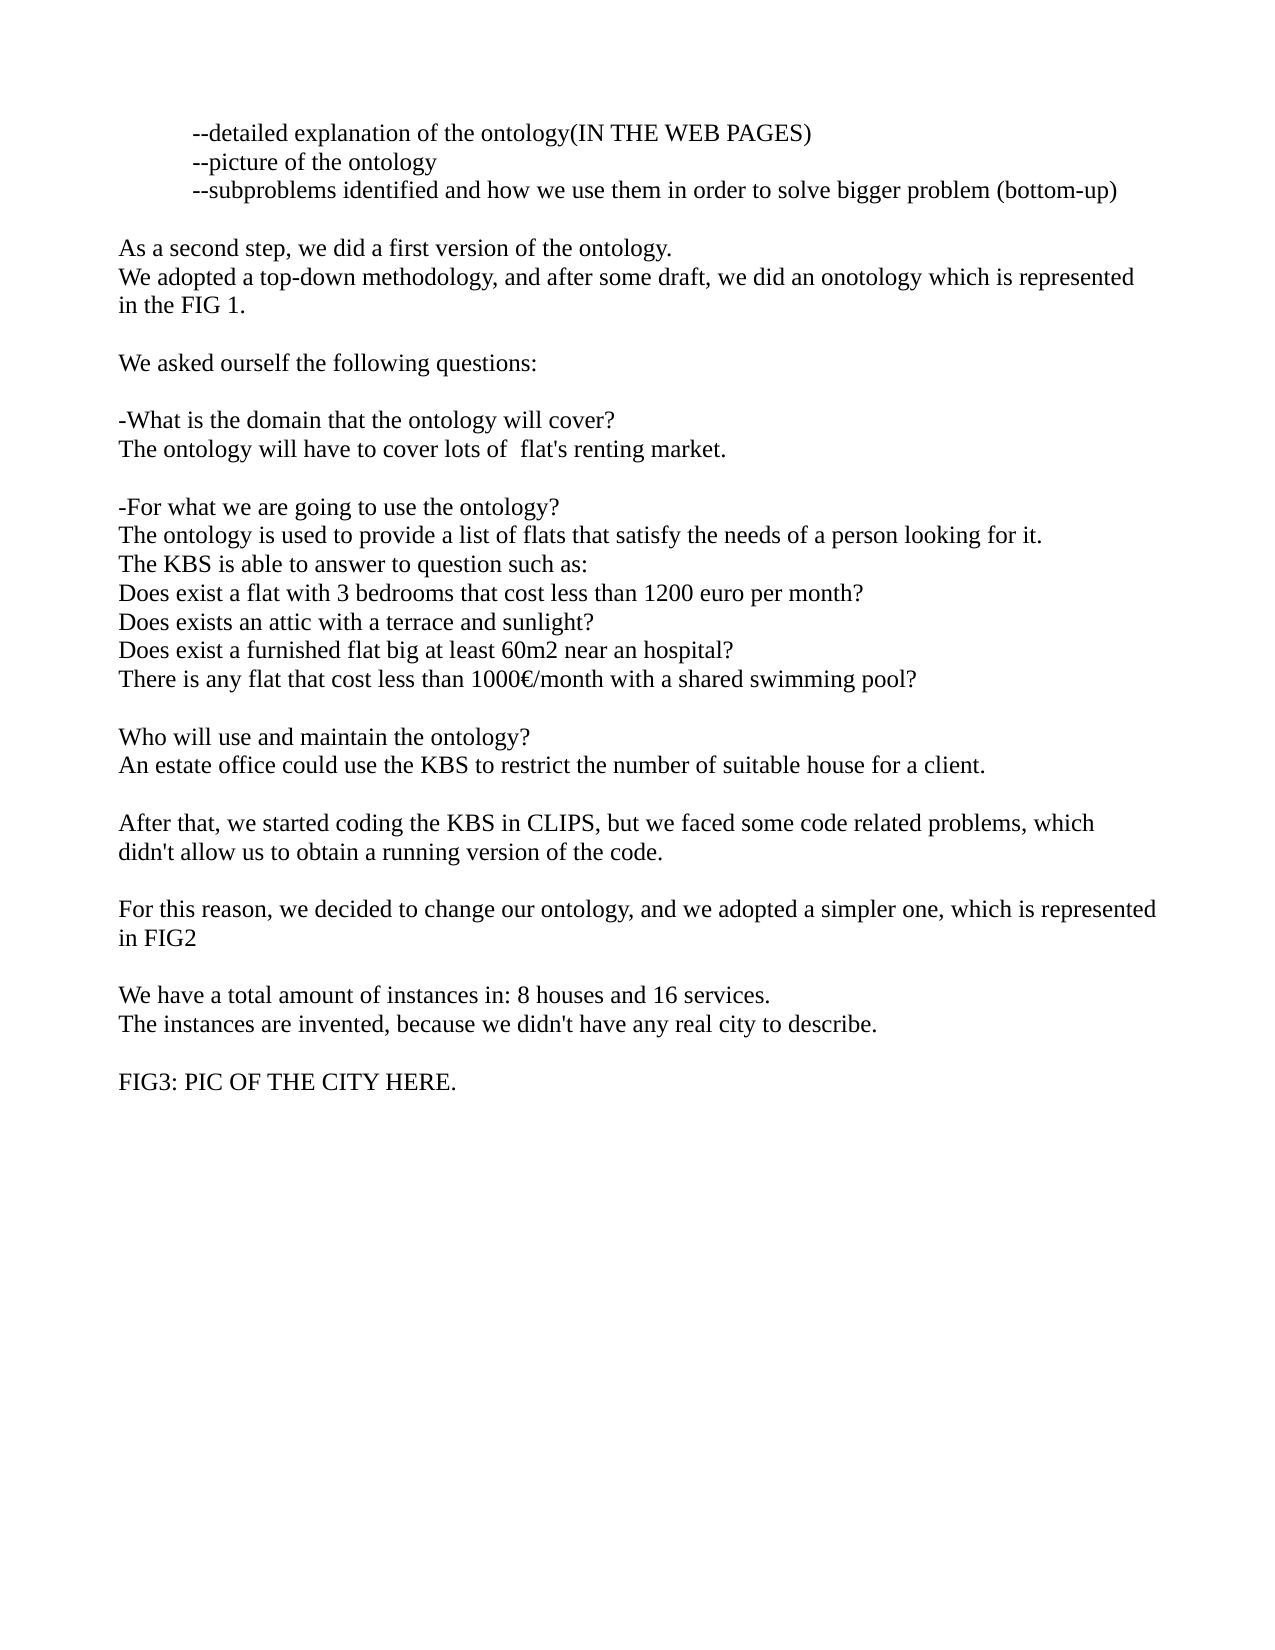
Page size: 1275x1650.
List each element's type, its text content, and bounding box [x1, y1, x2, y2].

text As a second step, we did a first version of the ontology. [118, 233, 1157, 262]
text -What is the domain that the ontology will cover? [118, 406, 1157, 434]
text An estate office could use the KBS to restrict the number of suitable house for a client. [118, 751, 1157, 779]
text We asked ourself the following questions: [118, 348, 1157, 377]
text --subproblems identified and how we use them in order to solve bigger problem (bottom-up) [118, 176, 1157, 204]
text Does exists an attic with a terrace and sunlight? [118, 607, 1157, 636]
text The KBS is able to answer to question such as: [118, 549, 1157, 578]
text Does exist a flat with 3 bedrooms that cost less than 1200 euro per month? [118, 578, 1157, 607]
text FIG3: PIC OF THE CITY HERE. [118, 1067, 1157, 1096]
text The ontology will have to cover lots of flat's renting market. [118, 434, 1157, 463]
text Who will use and maintain the ontology? [118, 722, 1157, 751]
text --picture of the ontology [118, 147, 1157, 176]
text There is any flat that cost less than 1000€/month with a shared swimming pool? [118, 664, 1157, 693]
text The instances are invented, because we didn't have any real city to describe. [118, 1009, 1157, 1038]
text The ontology is used to provide a list of flats that satisfy the needs of a person looking for it. [118, 521, 1157, 549]
text For this reason, we decided to change our ontology, and we adopted a simpler one, which is represented in FIG2 [118, 894, 1157, 952]
text After that, we started coding the KBS in CLIPS, but we faced some code related problems, which didn't allow us to obtain a running version of the code. [118, 808, 1157, 866]
text -For what we are going to use the ontology? [118, 492, 1157, 521]
text --detailed explanation of the ontology(IN THE WEB PAGES) [118, 118, 1157, 147]
text We have a total amount of instances in: 8 houses and 16 services. [118, 981, 1157, 1009]
text We adopted a top-down methodology, and after some draft, we did an onotology which is represented in the FIG 1. [118, 262, 1157, 319]
text Does exist a furnished flat big at least 60m2 near an hospital? [118, 636, 1157, 664]
